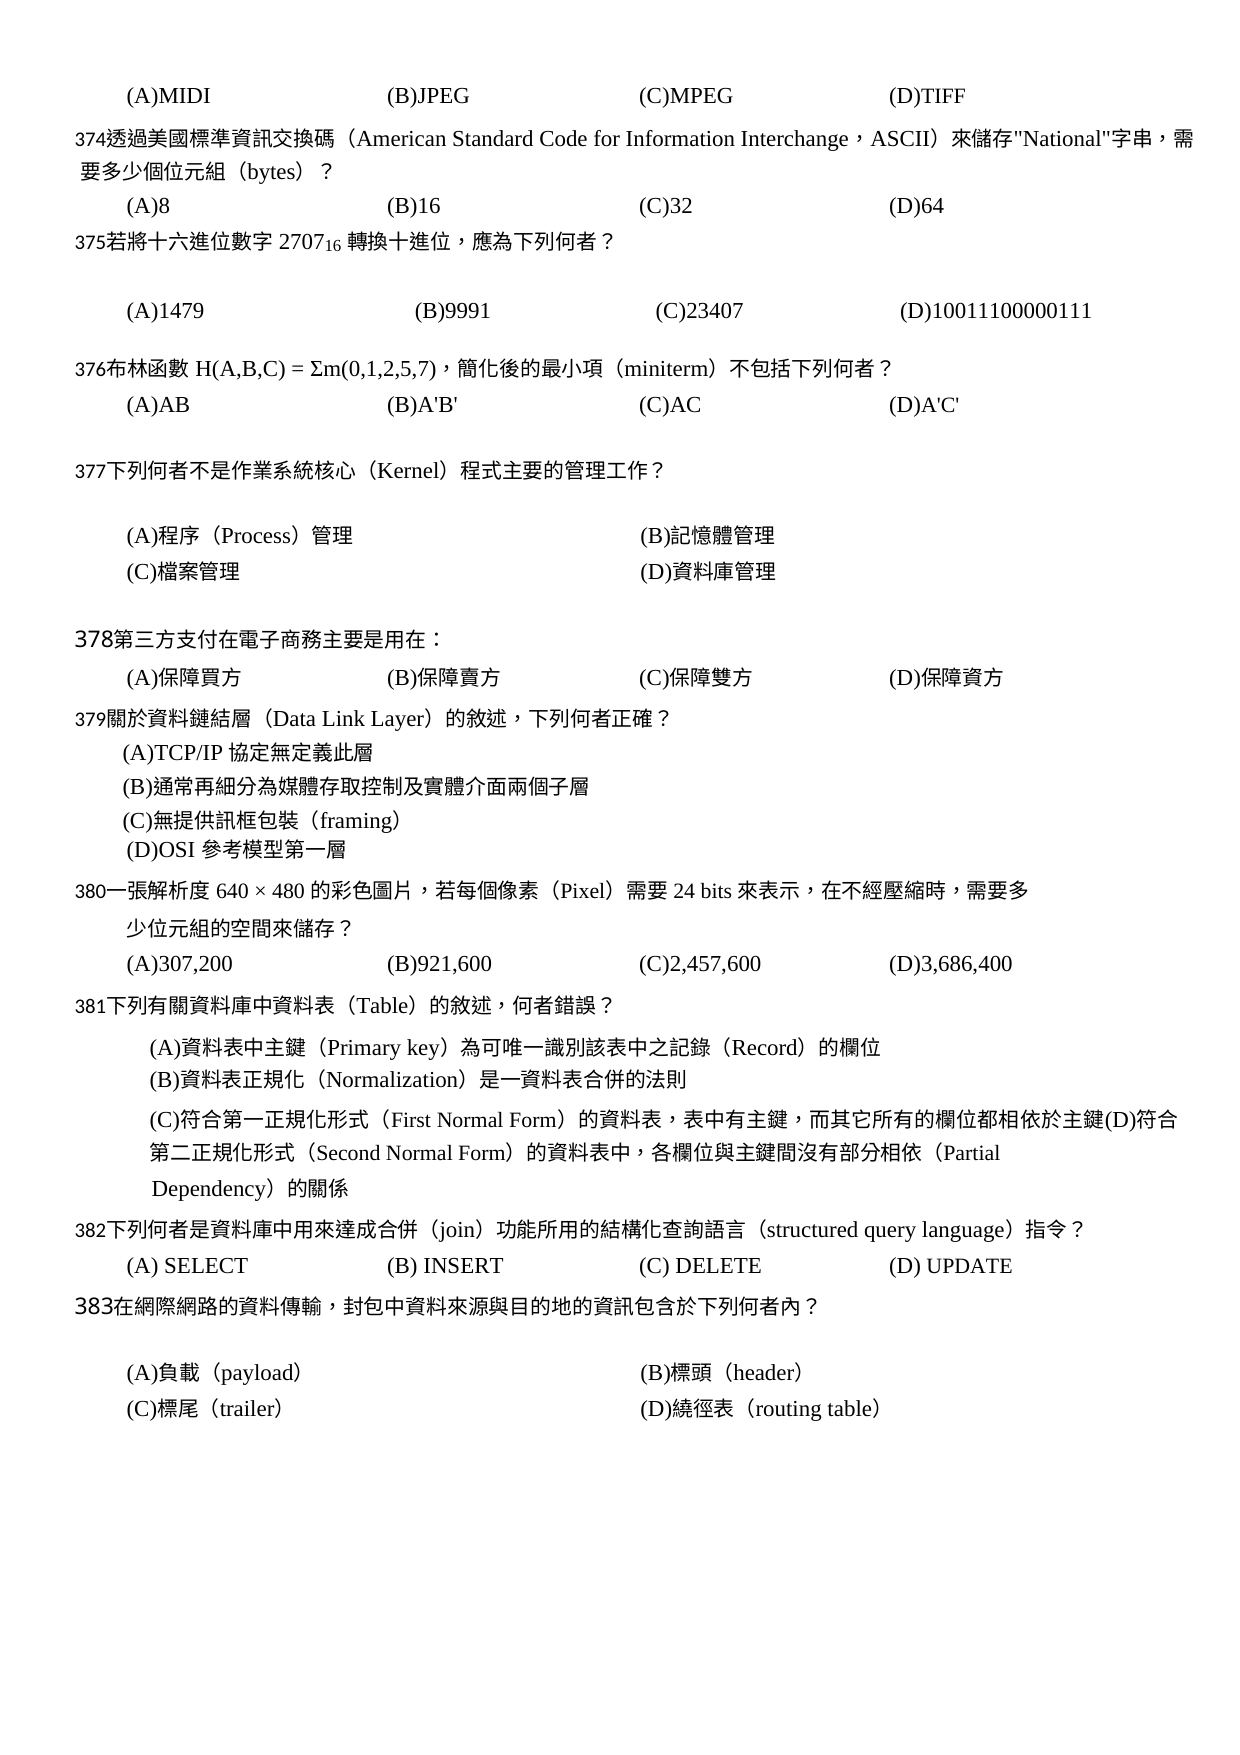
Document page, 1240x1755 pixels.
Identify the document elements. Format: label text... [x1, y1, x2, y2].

text (A)8 (B)16 (C)32 (D)64 [126, 193, 1179, 218]
text (B)9991 [397, 298, 563, 324]
text Dependency）的關係 [151, 1174, 1179, 1202]
list 下列何者不是作業系統核心（Kernel）程式主要的管理工作？ [74, 451, 1179, 485]
list 第三方支付在電子商務主要是用在： [74, 621, 1179, 654]
list 布林函數 H(A,B,C) = Σm(0,1,2,5,7)，簡化後的最小項（miniterm）不包括下列何者？ [74, 349, 1179, 383]
list 在網際網路的資料傳輸，封包中資料來源與目的地的資訊包含於下列何者內？ [74, 1287, 1199, 1321]
text (C)標尾（trailer） [126, 1394, 565, 1422]
text (A)程序（Process）管理 [126, 521, 565, 549]
text (C)23407 [638, 298, 802, 324]
text (B)記憶體管理 [640, 521, 1179, 548]
text (A)AB (B)A'B' (C)AC (D)A'C' [126, 392, 1179, 417]
text (B)資料表正規化（Normalization）是一資料表合併的法則 [149, 1062, 1179, 1094]
list 若將十六進位數字 270716 轉換十進位，應為下列何者？ [74, 222, 1179, 256]
list 一張解析度 640 × 480 的彩色圖片，若每個像素（Pixel）需要 24 bits 來表示，在不經壓縮時，需要多 [74, 871, 1179, 905]
text (A) SELECT (B) INSERT (C) DELETE (D) UPDATE [126, 1253, 1179, 1278]
text (A)MIDI (B)JPEG (C)MPEG (D)TIFF [126, 83, 1179, 109]
text (C)符合第一正規化形式（First Normal Form）的資料表，表中有主鍵，而其它所有的欄位都相依於主鍵(D)符合第二正規化形式（Second Normal Form）的資料表中，各欄位與主鍵間沒有部分相依（Partial [149, 1101, 1179, 1167]
text 少位元組的空間來儲存？ [126, 914, 1179, 942]
list 透過美國標準資訊交換碼（American Standard Code for Information Interchange，ASCII）來儲存"National"字串，需要多少個位元組（bytes）？ [74, 119, 1199, 187]
text (C)無提供訊框包裝（framing） [70, 801, 1179, 835]
text (C)檔案管理 [126, 557, 565, 585]
text (D)OSI 參考模型第一層 [126, 835, 1179, 863]
text (A)負載（payload） [126, 1358, 565, 1386]
text (A)保障買方 (B)保障賣方 (C)保障雙方 (D)保障資方 [126, 663, 1179, 691]
list 下列何者是資料庫中用來達成合併（join）功能所用的結構化查詢語言（structured query language）指令？ [74, 1210, 1179, 1244]
list 關於資料鏈結層（Data Link Layer）的敘述，下列何者正確？ [74, 700, 1179, 733]
text (D)資料庫管理 [640, 557, 1179, 585]
text (B)通常再細分為媒體存取控制及實體介面兩個子層 [70, 767, 1179, 801]
text (D)10011100000111 [877, 298, 1179, 324]
list 下列有關資料庫中資料表（Table）的敘述，何者錯誤？ [74, 986, 1179, 1020]
text (A)307,200 (B)921,600 (C)2,457,600 (D)3,686,400 [126, 951, 1179, 976]
text (A)資料表中主鍵（Primary key）為可唯一識別該表中之記錄（Record）的欄位 [149, 1028, 1179, 1062]
text (A)TCP/IP 協定無定義此層 [70, 733, 1179, 767]
text (D)繞徑表（routing table） [640, 1394, 1179, 1422]
text (B)標頭（header） [640, 1358, 1179, 1386]
text (A)1479 [126, 298, 322, 324]
